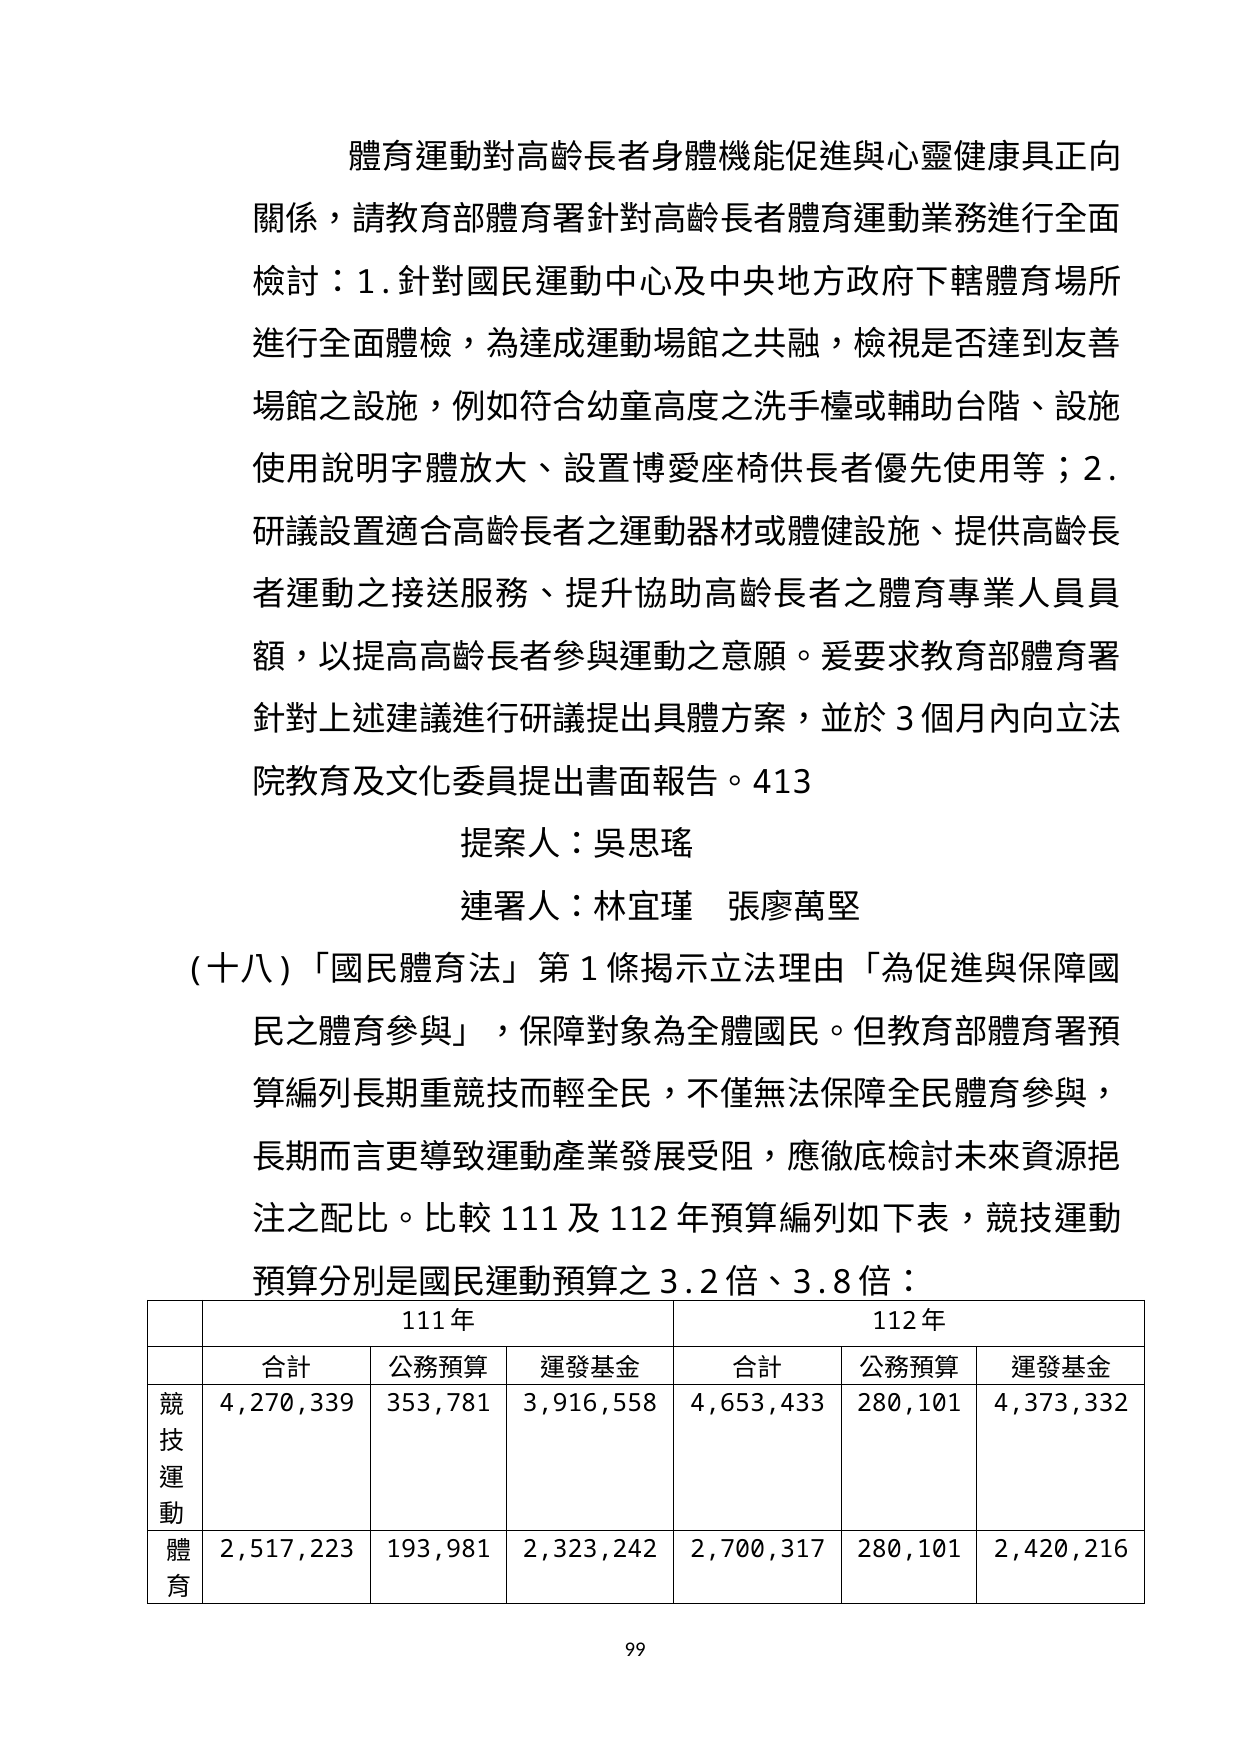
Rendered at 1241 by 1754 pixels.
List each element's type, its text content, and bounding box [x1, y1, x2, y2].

table_cell 4,270,339 [203, 1385, 370, 1529]
table_cell 2,323,242 [507, 1531, 673, 1603]
table_cell 競技運動 [148, 1385, 202, 1529]
table_cell 280,101 [842, 1385, 976, 1529]
table_cell 運發基金 [507, 1347, 673, 1383]
text (十八)「國民體育法」第1條揭示立法理由「為促進與保障國民之體育參與」，保障對象為全體國民。但教育部體育署預算編列長期重競技而輕全民，不僅無法保障全民體育參與，長期而言更導致運動產業發展受阻，應徹底檢討未來資源挹注之配比。比較111及112年預算編列如下表，競技運動預算分別是國民運動預算之3.2倍、3.8倍： [185, 925, 1122, 1300]
text 體育運動對高齡長者身體機能促進與心靈健康具正向關係，請教育部體育署針對高齡長者體育運動業務進行全面檢討：1.針對國民運動中心及中央地方政府下轄體育場所進行全面體檢，為達成運動場館之共融，檢視是否達到友善場館之設施，例如符合幼童高度之洗手檯或輔助台階、設施使用說明字體放大、設置博愛座椅供長者優先使用等；2.研議設置適合高齡長者之運動器材或體健設施、提供高齡長者運動之接送服務、提升協助高齡長者之體育專業人員員額，以提高高齡長者參與運動之意願。爰要求教育部體育署針對上述建議進行研議提出具體方案，並於3個月內向立法院教育及文化委員提出書面報告。413 [185, 112, 1122, 800]
table_cell 2,700,317 [674, 1531, 841, 1603]
table_cell 合計 [674, 1347, 841, 1383]
table_cell 公務預算 [371, 1347, 506, 1383]
table_cell 公務預算 [842, 1347, 976, 1383]
table_header 112年 [674, 1301, 1144, 1346]
table_cell 3,916,558 [507, 1385, 673, 1529]
table_cell 4,373,332 [977, 1385, 1144, 1529]
text 連署人：林宜瑾 張廖萬堅 [460, 862, 1122, 925]
table_cell 280,101 [842, 1531, 976, 1603]
table_header 111年 [203, 1301, 673, 1346]
table_cell 193,981 [371, 1531, 506, 1603]
table_cell [148, 1347, 202, 1383]
table_cell 2,420,216 [977, 1531, 1144, 1603]
table_cell 353,781 [371, 1385, 506, 1529]
table_cell 運發基金 [977, 1347, 1144, 1383]
table_cell 體育 [148, 1531, 202, 1603]
table_cell 4,653,433 [674, 1385, 841, 1529]
table_cell 合計 [203, 1347, 370, 1383]
text 提案人：吳思瑤 [460, 800, 1122, 862]
table_cell 2,517,223 [203, 1531, 370, 1603]
table_header [148, 1301, 202, 1346]
